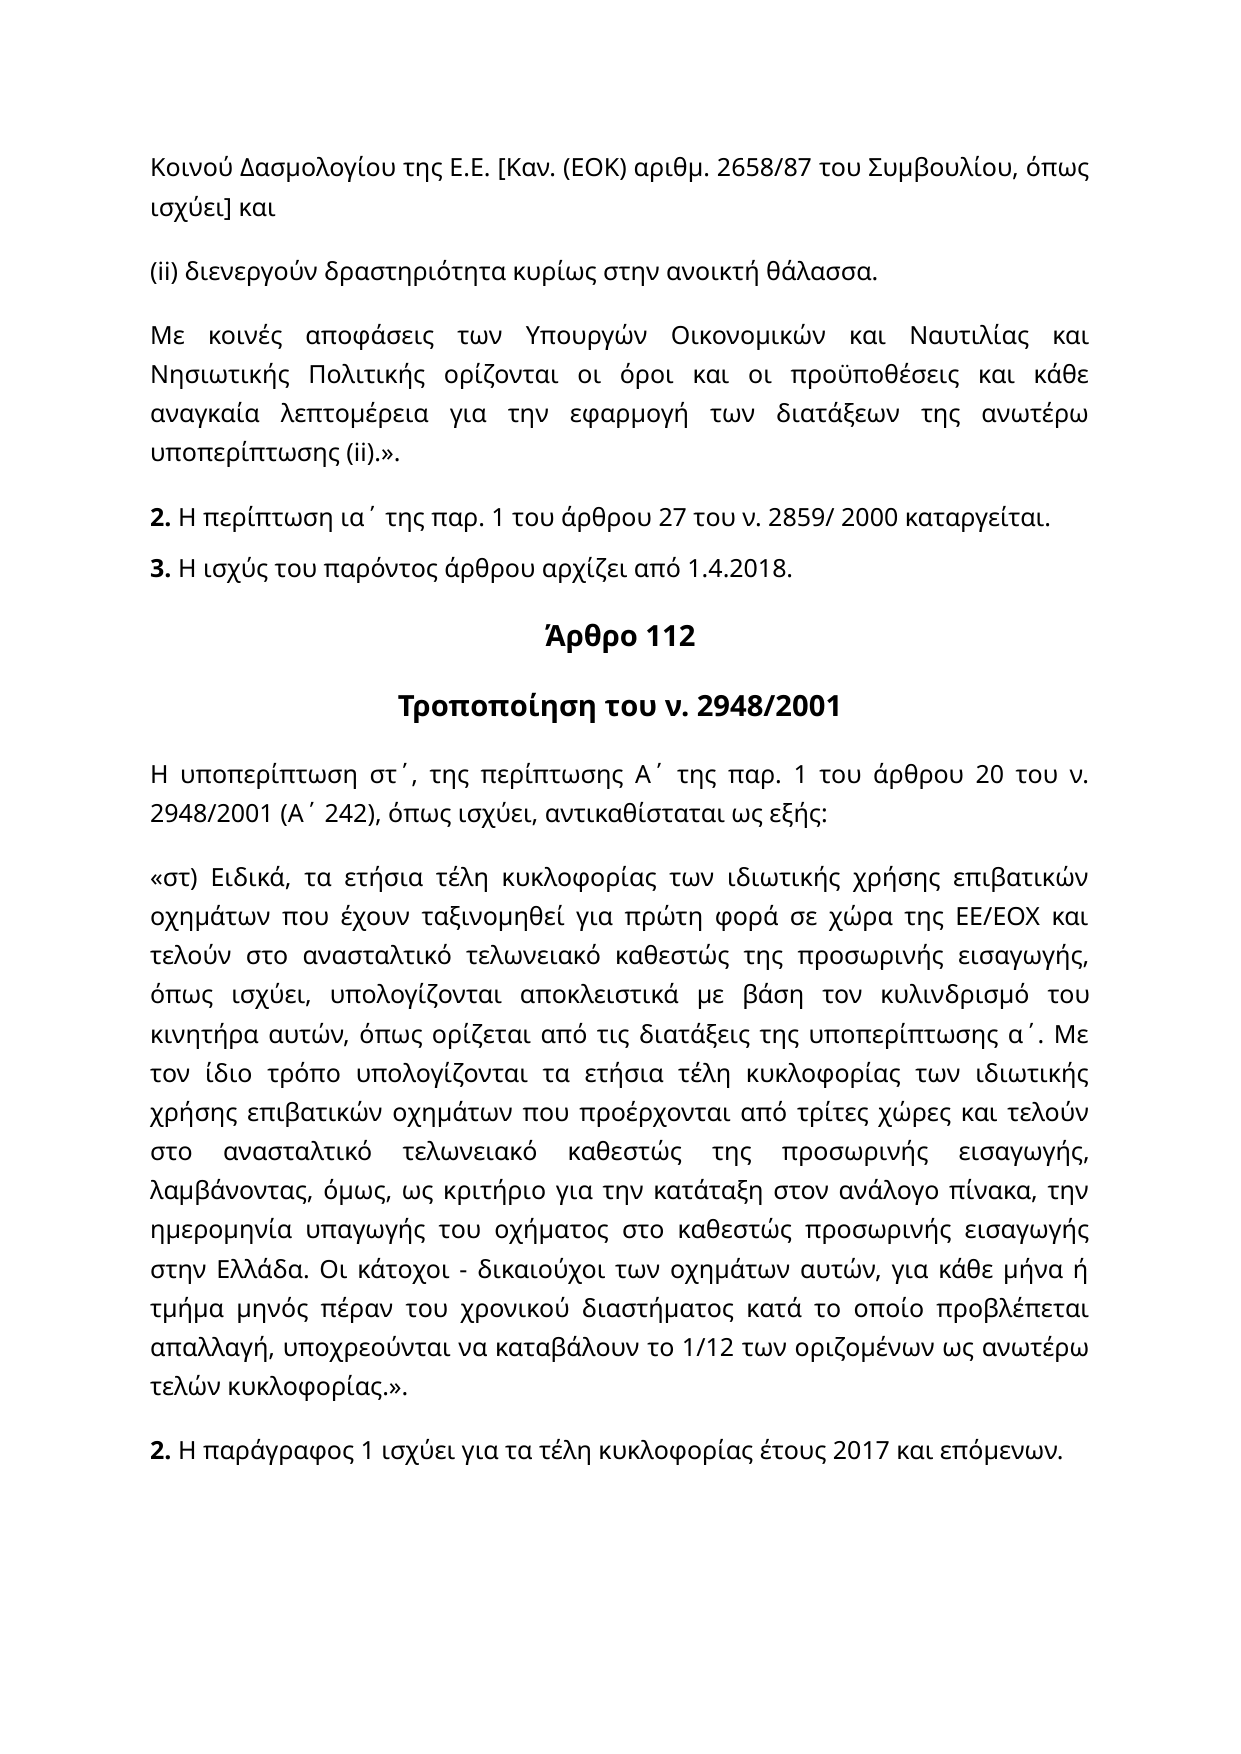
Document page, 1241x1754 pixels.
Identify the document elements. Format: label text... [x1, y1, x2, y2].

text Με κοινές αποφάσεις των Υπουργών Οικονομικών και Ναυτιλίας και Νησιωτικής Πολιτικής ορίζονται οι όροι και οι προϋποθέσεις και κάθε αναγκαία λεπτομέρεια για την εφαρμογή των διατάξεων της ανωτέρω υποπερίπτωσης (ii).». [150, 317, 1090, 469]
subtitle Τροποποίηση του ν. 2948/2001 [150, 686, 1090, 725]
text 2. Η περίπτωση ια΄ της παρ. 1 του άρθρου 27 του ν. 2859/ 2000 καταργείται. [150, 499, 1090, 533]
text (ii) διενεργούν δραστηριότητα κυρίως στην ανοικτή θάλασσα. [150, 253, 1090, 287]
text «στ) Ειδικά, τα ετήσια τέλη κυκλοφορίας των ιδιωτικής χρήσης επιβατικών οχημάτων που έχουν ταξινομηθεί για πρώτη φορά σε χώρα της ΕΕ/ΕΟΧ και τελούν στο ανασταλτικό τελωνειακό καθεστώς της προσωρινής εισαγωγής, όπως ισχύει, υπολογίζονται αποκλειστικά με βάση τον κυλινδρισμό του κινητήρα αυτών, όπως ορίζεται από τις διατάξεις της υποπερίπτωσης α΄. Με τον ίδιο τρόπο υπολογίζονται τα ετήσια τέλη κυκλοφορίας των ιδιωτικής χρήσης επιβατικών οχημάτων που προέρχονται από τρίτες χώρες και τελούν στο ανασταλτικό τελωνειακό καθεστώς της προσωρινής εισαγωγής, λαμβάνοντας, όμως, ως κριτήριο για την κατάταξη στον ανάλογο πίνακα, την ημερομηνία υπαγωγής του οχήματος στο καθεστώς προσωρινής εισαγωγής στην Ελλάδα. Οι κάτοχοι - δικαιούχοι των οχημάτων αυτών, για κάθε μήνα ή τμήμα μηνός πέραν του χρονικού διαστήματος κατά το οποίο προβλέπεται απαλλαγή, υποχρεούνται να καταβάλουν το 1/12 των οριζομένων ως ανωτέρω τελών κυκλοφορίας.». [150, 859, 1090, 1403]
subtitle Άρθρο 112 [150, 615, 1090, 655]
text 2. Η παράγραφος 1 ισχύει για τα τέλη κυκλοφορίας έτους 2017 και επόμενων. [150, 1433, 1090, 1467]
text Η υποπερίπτωση στ΄, της περίπτωσης Α΄ της παρ. 1 του άρθρου 20 του ν. 2948/2001 (Α΄ 242), όπως ισχύει, αντικαθίσταται ως εξής: [150, 756, 1090, 829]
text Κοινού Δασμολογίου της Ε.Ε. [Καν. (ΕΟΚ) αριθμ. 2658/87 του Συμβουλίου, όπως ισχύει] και [150, 150, 1090, 223]
text 3. Η ισχύς του παρόντος άρθρου αρχίζει από 1.4.2018. [150, 551, 1090, 585]
